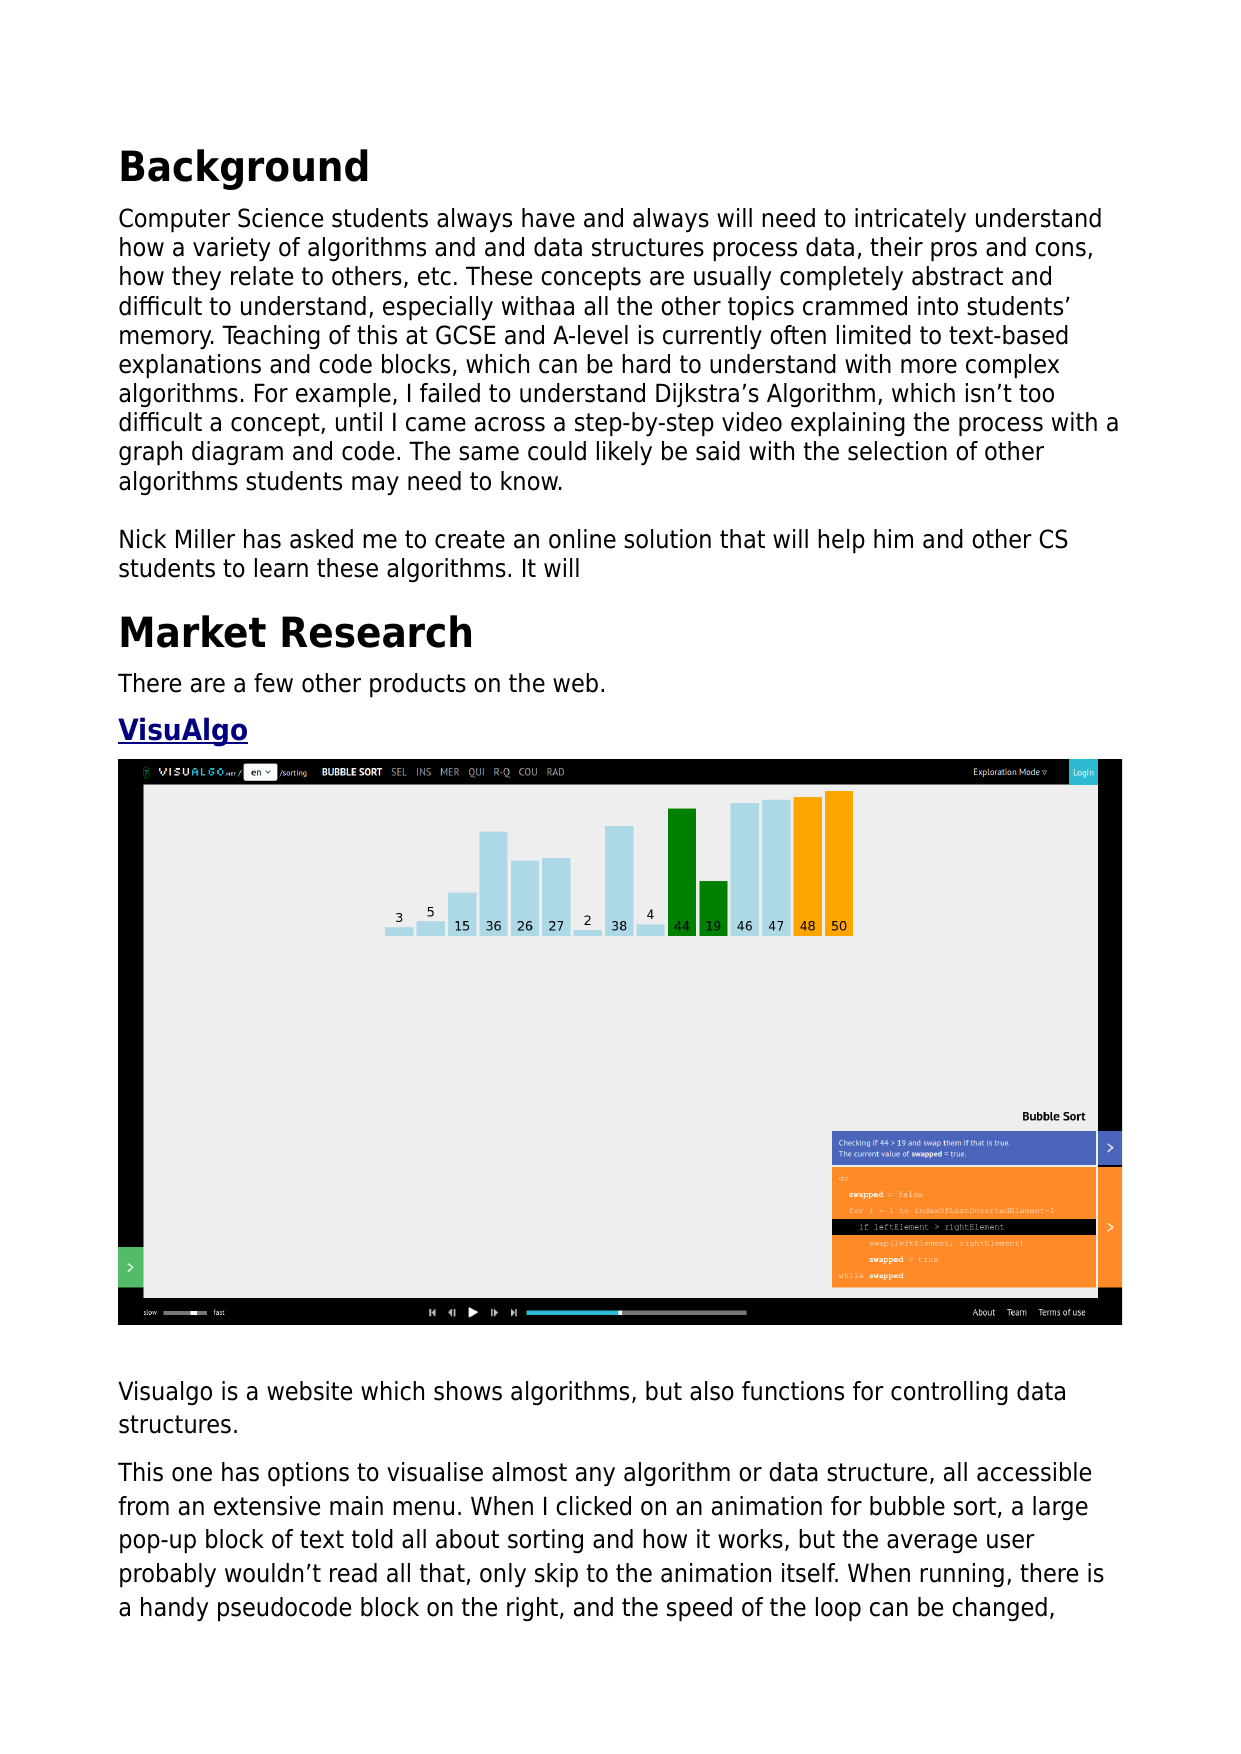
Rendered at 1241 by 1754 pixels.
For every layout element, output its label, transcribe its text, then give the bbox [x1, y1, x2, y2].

text Computer Science students always have and always will need to intricately understand how a variety of algorithms and and data structures process data, their pros and cons, how they relate to others, etc. These concepts are usually completely abstract and difficult to understand, especially withaa all the other topics crammed into students’ memory. Teaching of this at GCSE and A-level is currently often limited to text-based explanations and code blocks, which can be hard to understand with more complex algorithms. For example, I failed to understand Dijkstra’s Algorithm, which isn’t too difficult a concept, until I came across a step-by-step video explaining the process with a graph diagram and code. The same could likely be said with the selection of other algorithms students may need to know. [118, 204, 1122, 496]
subtitle Market Research [118, 608, 1122, 657]
text Nick Miller has asked me to create an online solution that will help him and other CS students to learn these algorithms. It will [118, 525, 1122, 583]
subtitle VisuAlgo [118, 713, 1122, 747]
text This one has options to visualise almost any algorithm or data structure, all accessible from an extensive main menu. When I clicked on an animation for bubble sort, a large pop-up block of text told all about sorting and how it works, but the average user probably wouldn’t read all that, only skip to the animation itself. When running, there is a handy pseudocode block on the right, and the speed of the loop can be changed, [118, 1459, 1122, 1622]
text There are a few other products on the web. [118, 669, 1122, 698]
picture [118, 759, 1123, 1325]
text Visualgo is a website which shows algorithms, but also functions for controlling data structures. [118, 1377, 1122, 1440]
subtitle Background [118, 143, 1122, 192]
